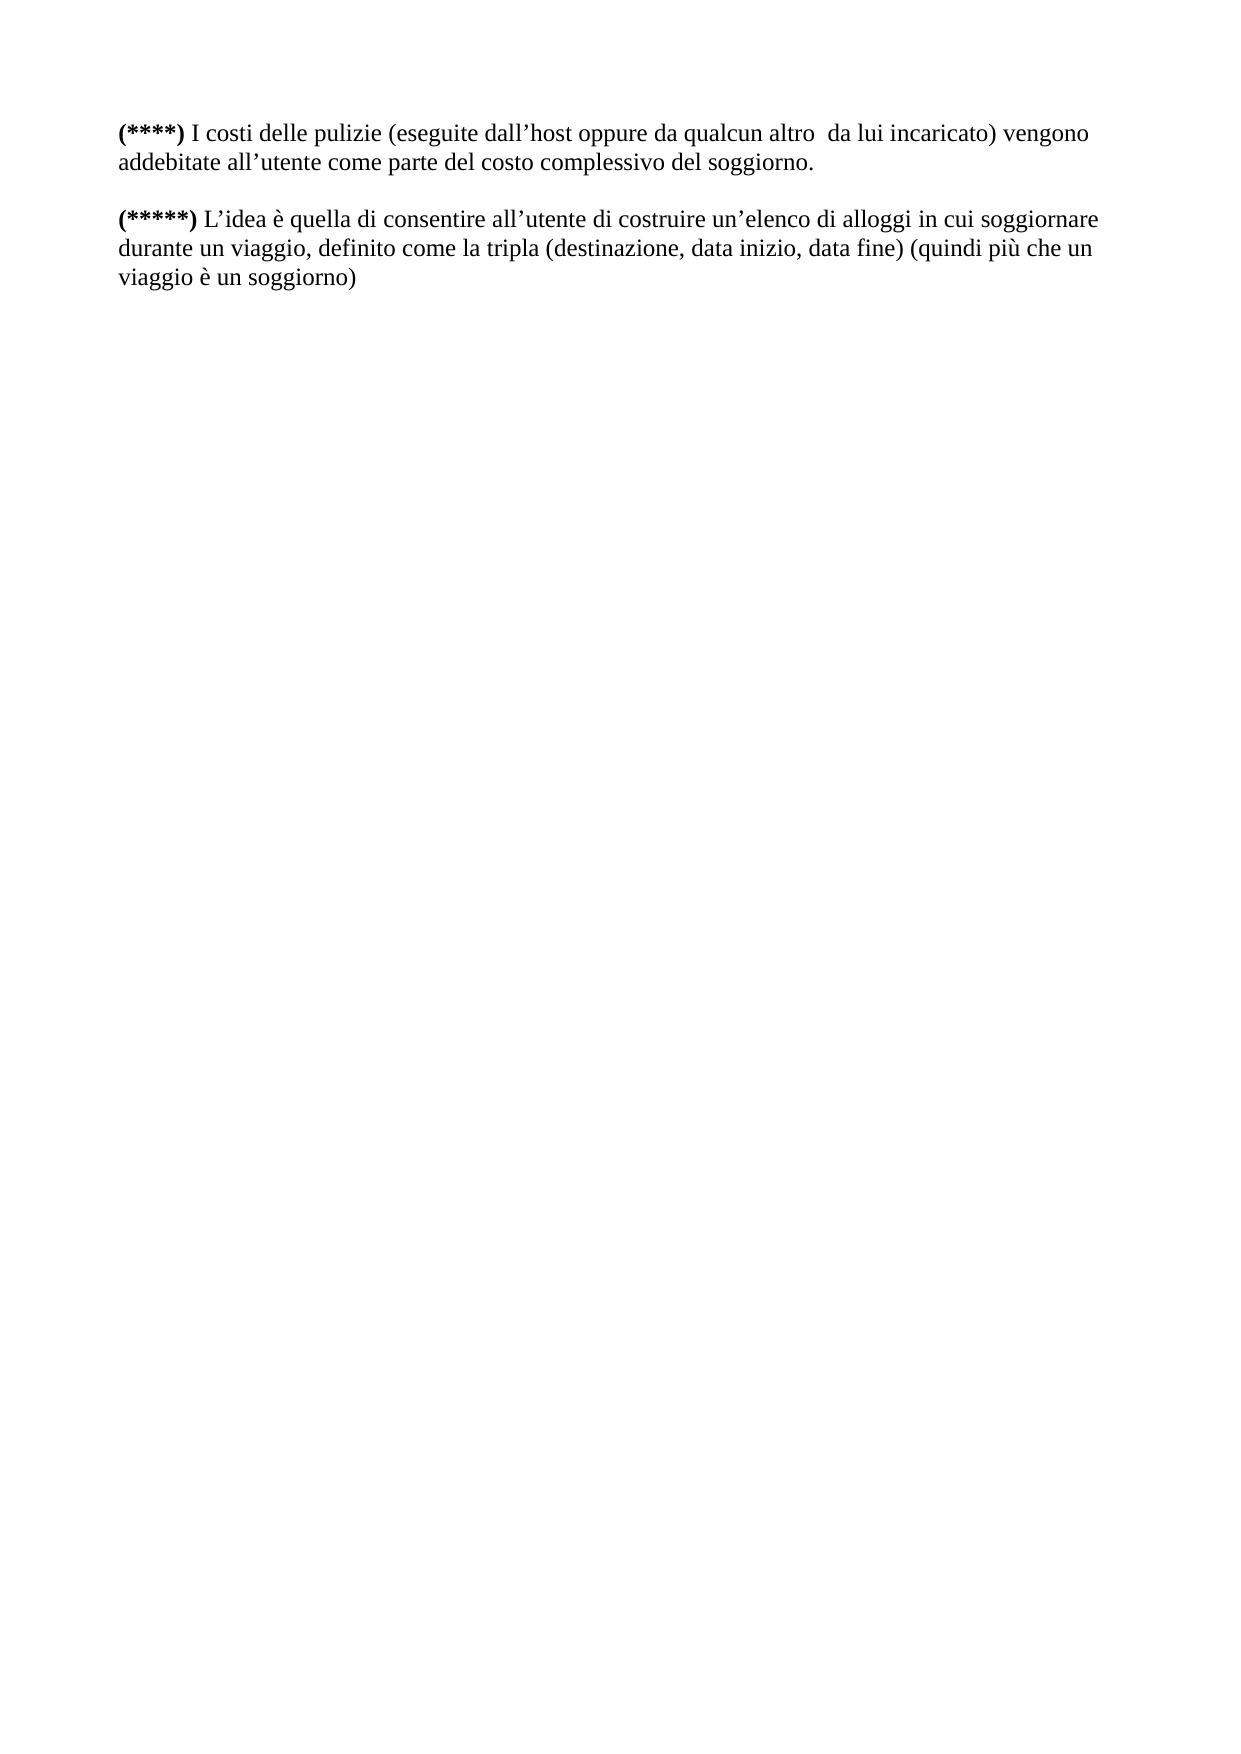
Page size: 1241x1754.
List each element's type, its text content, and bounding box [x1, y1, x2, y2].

text (*****) L’idea è quella di consentire all’utente di costruire un’elenco di alloggi in cui soggiornare durante un viaggio, definito come la tripla (destinazione, data inizio, data fine) (quindi più che un viaggio è un soggiorno) [118, 204, 1122, 291]
text (****) I costi delle pulizie (eseguite dall’host oppure da qualcun altro da lui incaricato) vengono addebitate all’utente come parte del costo complessivo del soggiorno. [118, 118, 1122, 176]
